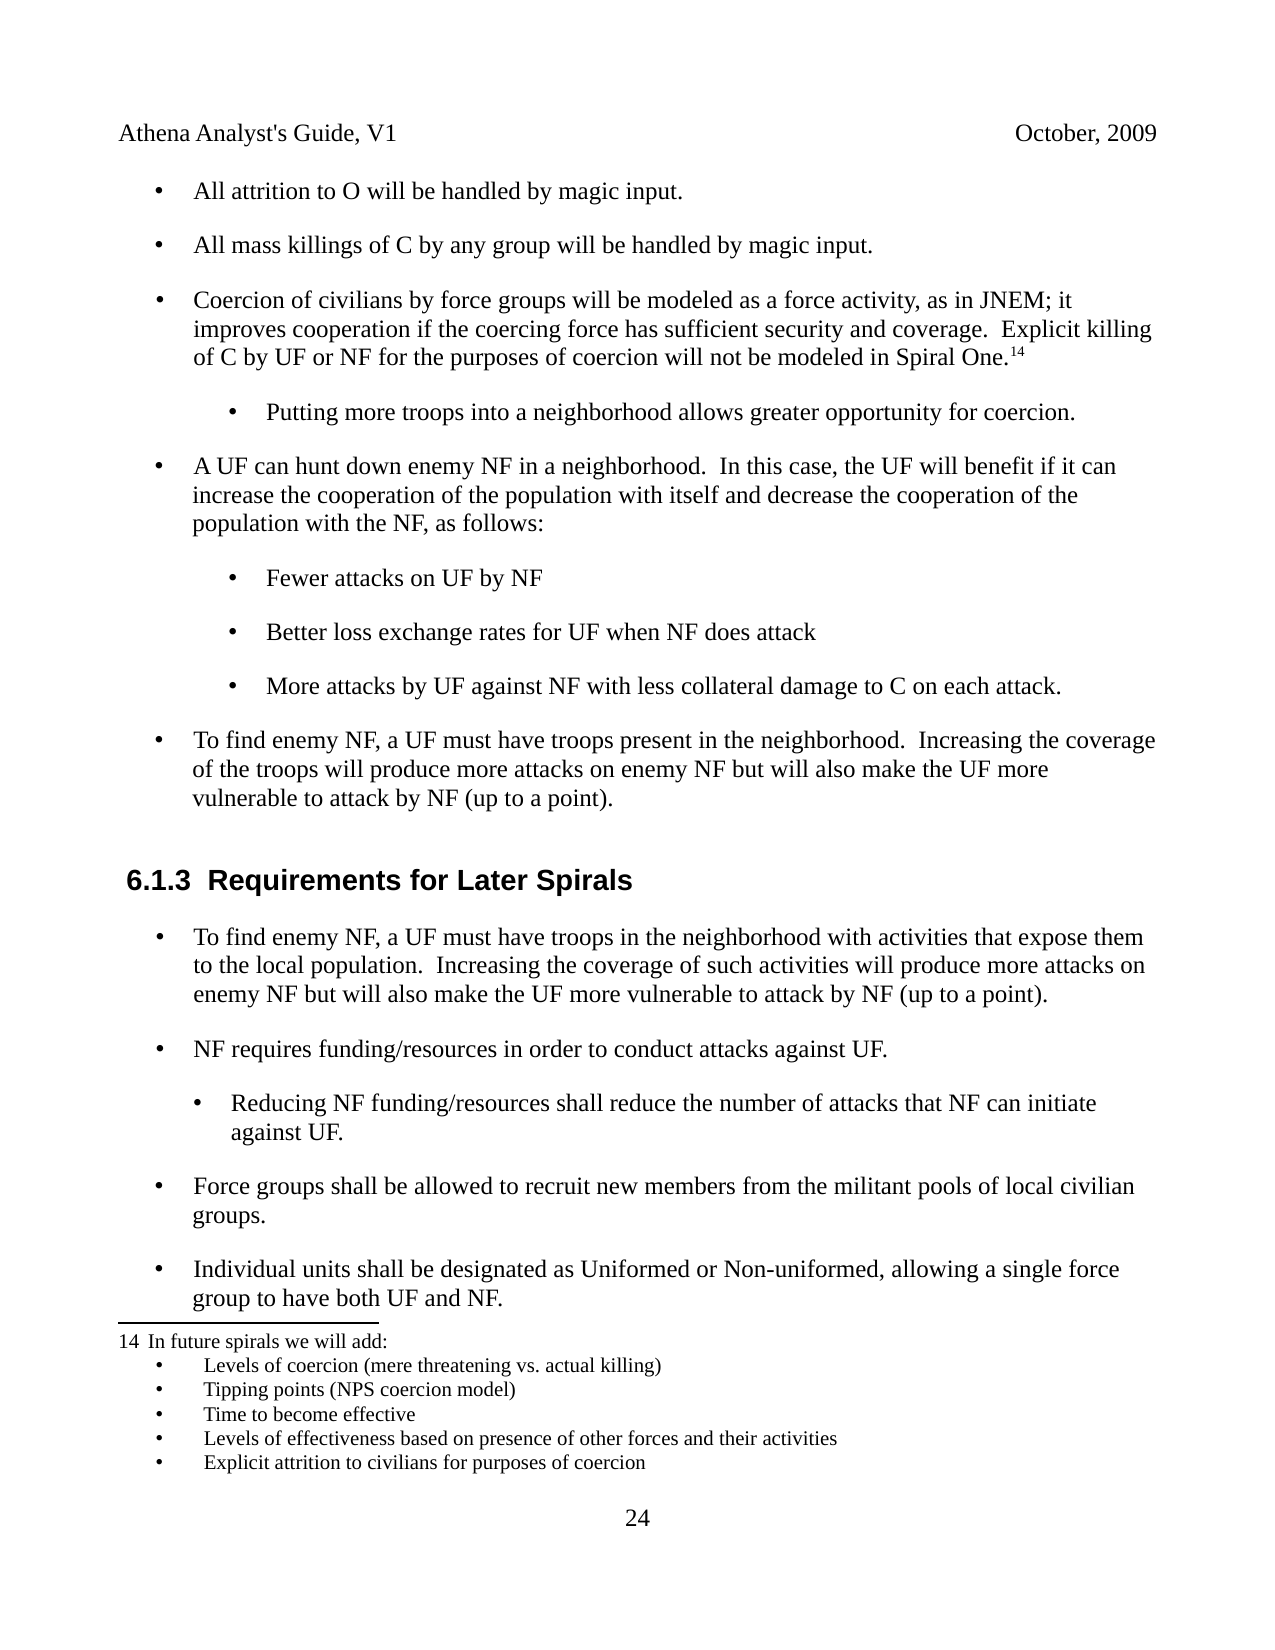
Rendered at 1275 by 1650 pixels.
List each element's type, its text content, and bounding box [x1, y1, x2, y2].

list Fewer attacks on UF by NF [228, 563, 1157, 591]
list Better loss exchange rates for UF when NF does attack [228, 617, 1157, 646]
list Coercion of civilians by force groups will be modeled as a force activity, as in JNEM; it improves cooperation if the coercing force has sufficient security and coverage. Explicit killing of C by UF or NF for the purposes of coercion will not be modeled in Spiral One. [156, 285, 1157, 371]
list Individual units shall be designated as Uniformed or Non-uniformed, allowing a single force group to have both UF and NF. [154, 1254, 1157, 1311]
list Levels of coercion (mere threatening vs. actual killing) [156, 1353, 1157, 1377]
list Tipping points (NPS coercion model) [156, 1377, 1157, 1401]
list All attrition to O will be handled by magic input. [154, 176, 1157, 205]
list Levels of effectiveness based on presence of other forces and their activities [156, 1426, 1157, 1449]
list All mass killings of C by any group will be handled by magic input. [154, 231, 1157, 259]
list To find enemy NF, a UF must have troops present in the neighborhood. Increasing the coverage of the troops will produce more attacks on enemy NF but will also make the UF more vulnerable to attack by NF (up to a point). [154, 726, 1157, 812]
list Explicit attrition to civilians for purposes of coercion [156, 1449, 1157, 1474]
list Reducing NF funding/resources shall reduce the number of attacks that NF can initiate against UF. [193, 1088, 1157, 1145]
subtitle Requirements for Later Spirals [118, 863, 1157, 896]
list In future spirals we will add: [118, 1329, 1157, 1353]
list To find enemy NF, a UF must have troops in the neighborhood with activities that expose them to the local population. Increasing the coverage of such activities will produce more attacks on enemy NF but will also make the UF more vulnerable to attack by NF (up to a point). [156, 922, 1157, 1008]
list NF requires funding/resources in order to conduct attacks against UF. [156, 1034, 1157, 1062]
list Time to become effective [156, 1401, 1157, 1426]
list A UF can hunt down enemy NF in a neighborhood. In this case, the UF will benefit if it can increase the cooperation of the population with itself and decrease the cooperation of the population with the NF, as follows: [154, 451, 1157, 537]
list More attacks by UF against NF with less collateral damage to C on each attack. [228, 671, 1157, 700]
list Force groups shall be allowed to recruit new members from the militant pools of local civilian groups. [154, 1171, 1157, 1228]
list Putting more troops into a neighborhood allows greater opportunity for coercion. [228, 397, 1157, 425]
